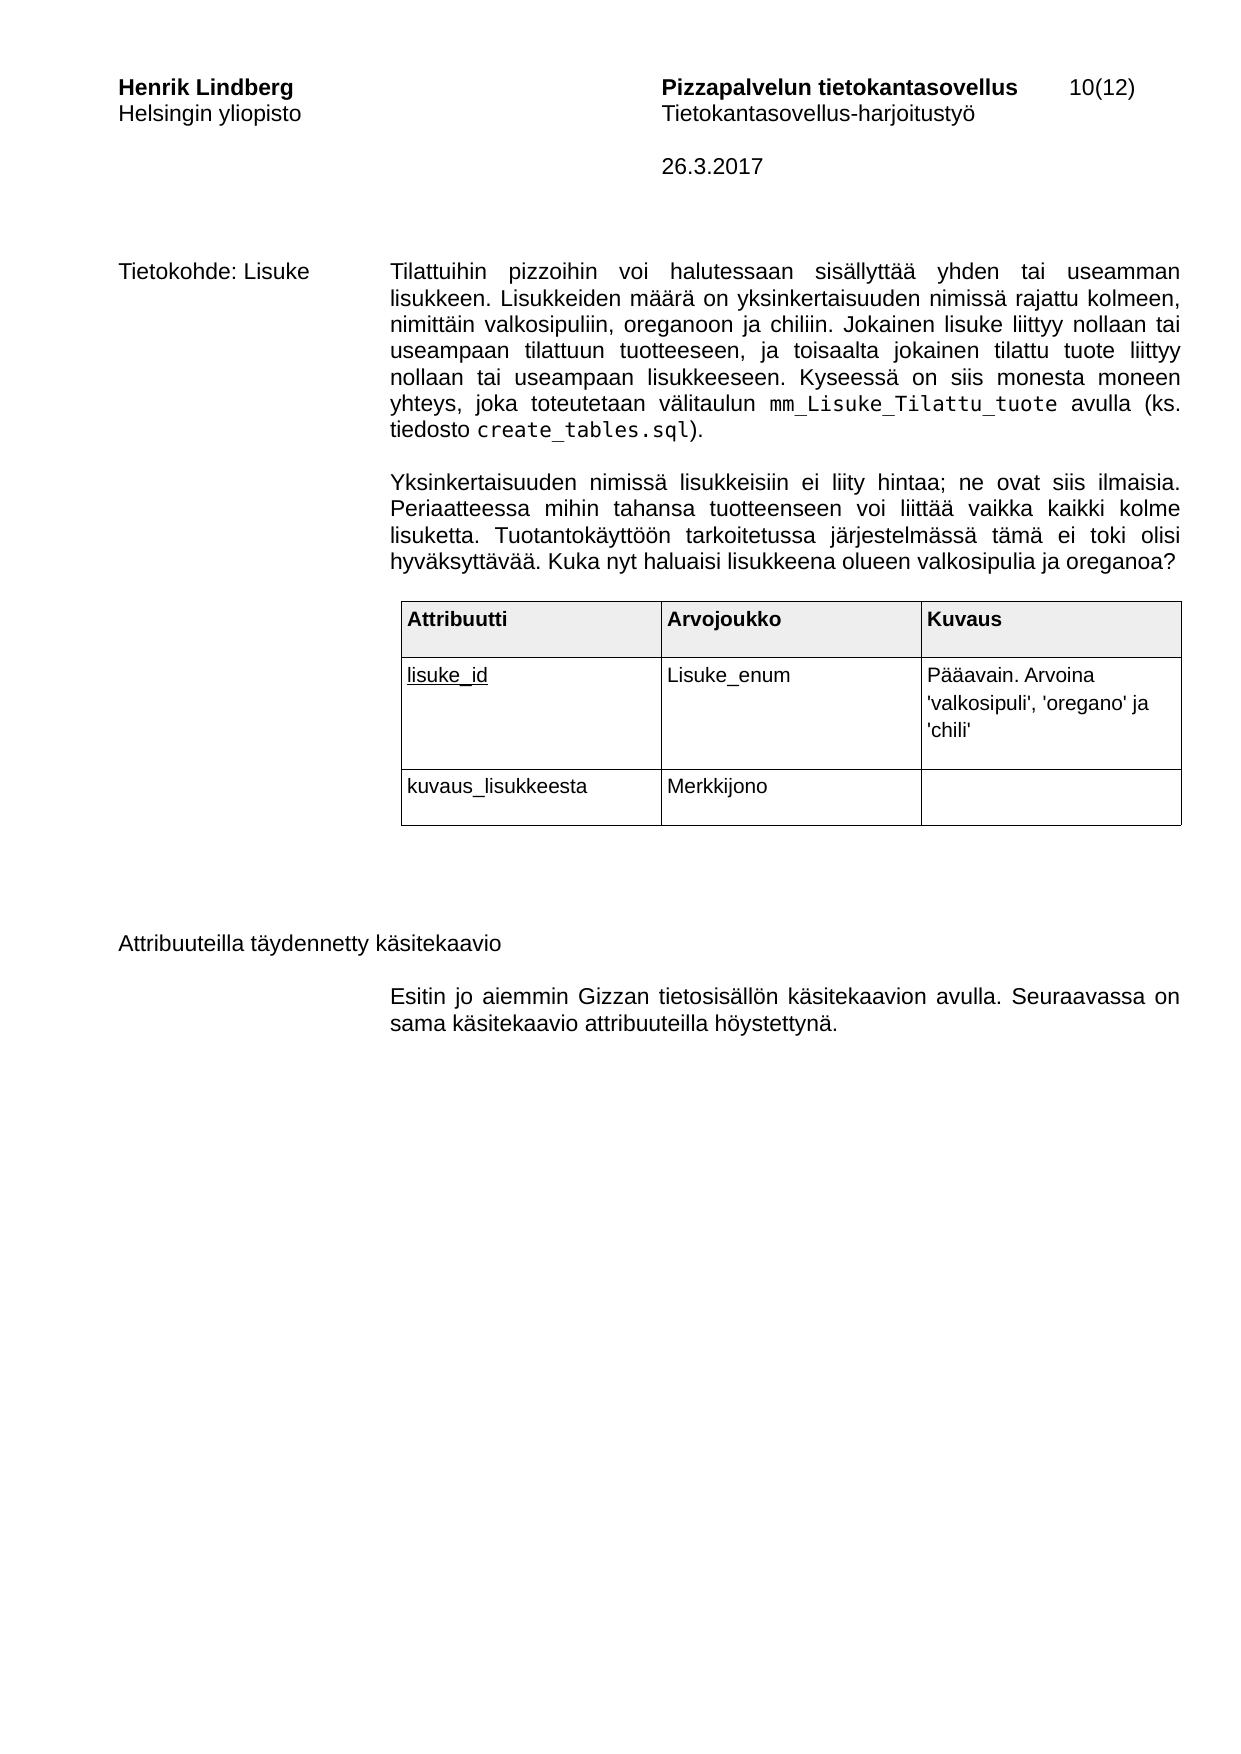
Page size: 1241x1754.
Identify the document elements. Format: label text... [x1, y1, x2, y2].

table_cell [922, 770, 1181, 825]
table_header Arvojoukko [662, 602, 921, 657]
table_header Kuvaus [922, 602, 1181, 657]
table_header Attribuutti [402, 602, 661, 657]
table_cell kuvaus_lisukkeesta [402, 770, 661, 825]
text Attribuuteilla täydennetty käsitekaavio [118, 930, 1181, 957]
text Esitin jo aiemmin Gizzan tietosisällön käsitekaavion avulla. Seuraavassa on sama käsitekaavio attribuuteilla höystettynä. [118, 983, 1181, 1036]
text Tietokohde: Lisuke Tilattuihin pizzoihin voi halutessaan sisällyttää yhden tai useamman lisukkeen. Lisukkeiden määrä on yksinkertaisuuden nimissä rajattu kolmeen, nimittäin valkosipuliin, oreganoon ja chiliin. Jokainen lisuke liittyy nollaan tai useampaan tilattuun tuotteeseen, ja toisaalta jokainen tilattu tuote liittyy nollaan tai useampaan lisukkeeseen. Kyseessä on siis monesta moneen yhteys, joka toteutetaan välitaulun mm_Lisuke_Tilattu_tuote avulla (ks. tiedosto create_tables.sql). [118, 258, 1181, 443]
table_cell Merkkijono [662, 770, 921, 825]
table_cell Pääavain. Arvoina 'valkosipuli', 'oregano' ja 'chili' [922, 658, 1181, 768]
table_cell lisuke_id [402, 658, 661, 768]
table_cell Lisuke_enum [662, 658, 921, 768]
text Yksinkertaisuuden nimissä lisukkeisiin ei liity hintaa; ne ovat siis ilmaisia. Periaatteessa mihin tahansa tuotteenseen voi liittää vaikka kaikki kolme lisuketta. Tuotantokäyttöön tarkoitetussa järjestelmässä tämä ei toki olisi hyväksyttävää. Kuka nyt haluaisi lisukkeena olueen valkosipulia ja oreganoa? [118, 469, 1181, 574]
